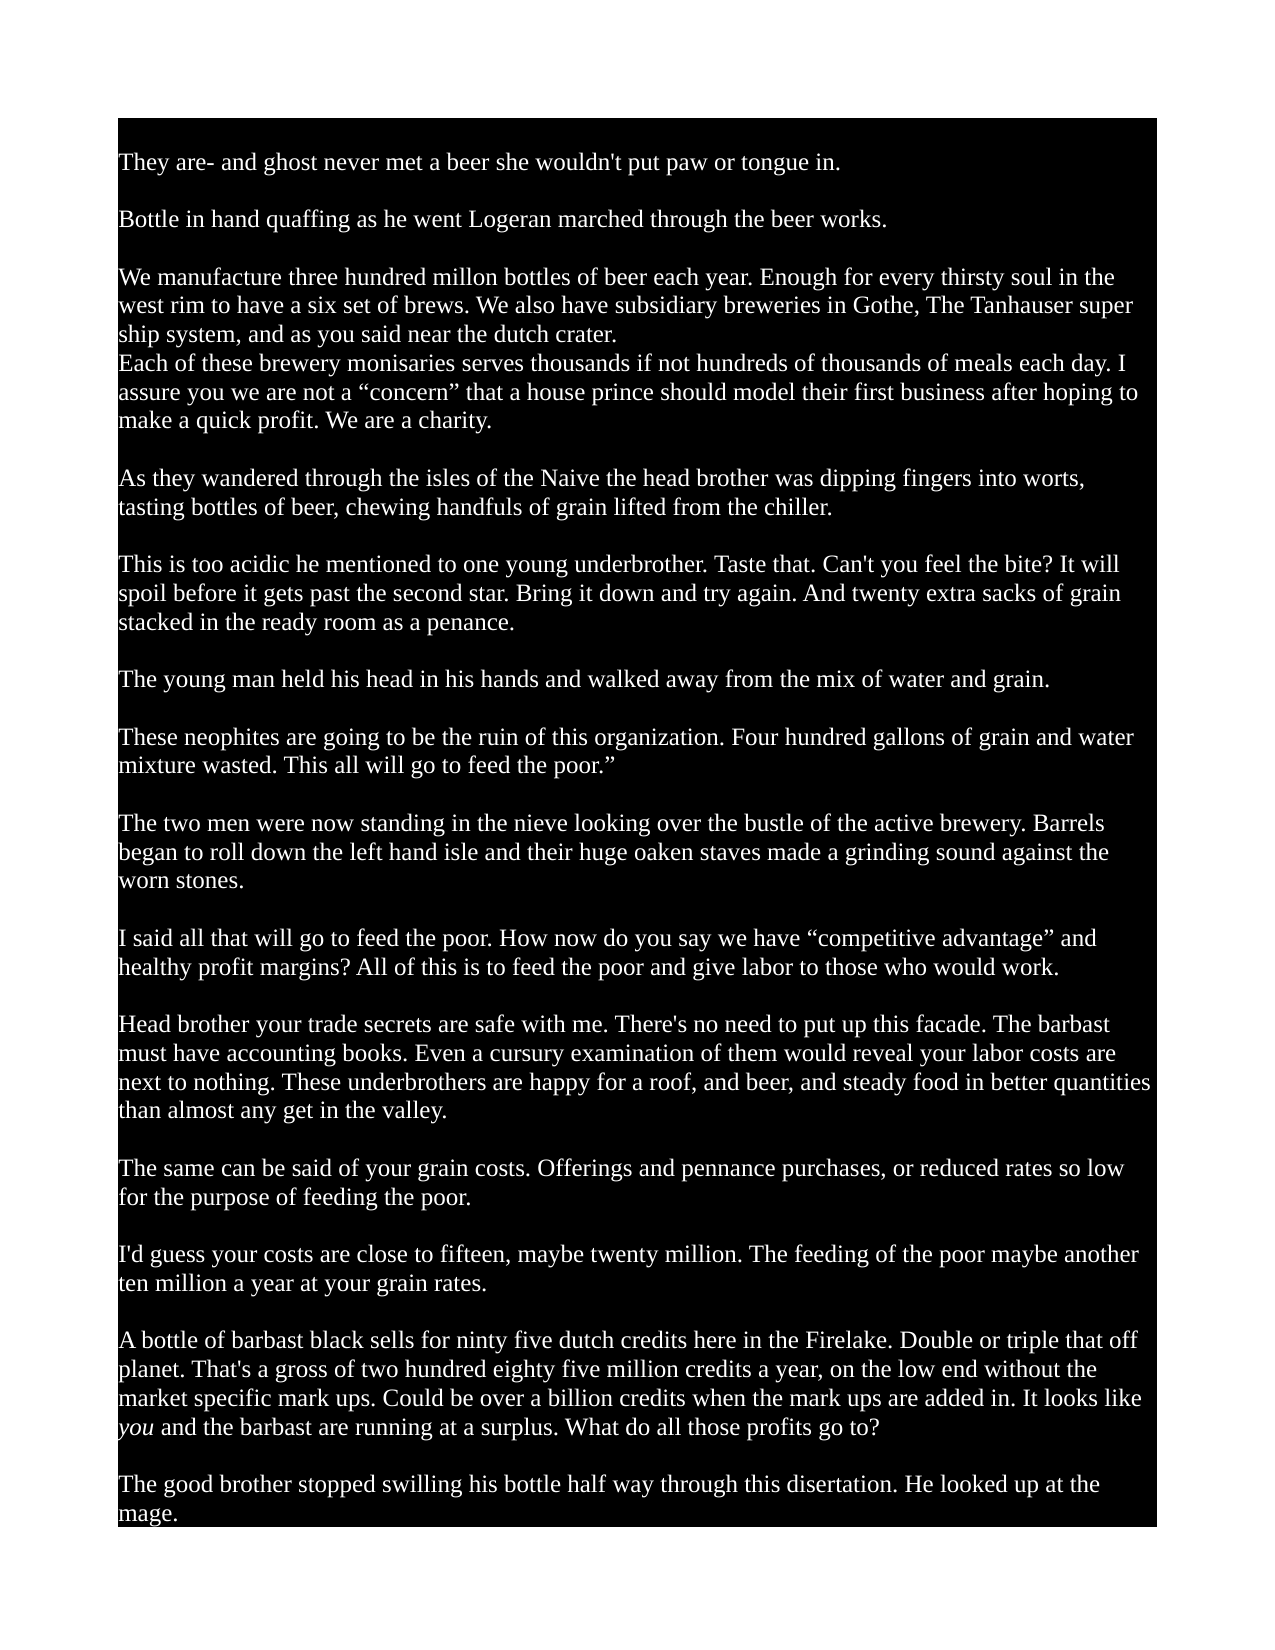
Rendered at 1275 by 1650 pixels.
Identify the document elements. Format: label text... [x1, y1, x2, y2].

text I said all that will go to feed the poor. How now do you say we have “competitive advantage” and healthy profit margins? All of this is to feed the poor and give labor to those who would work. Head brother your trade secrets are safe with me. There's no need to put up this facade. The barbast must have accounting books. Even a cursury examination of them would reveal your labor costs are next to nothing. These underbrothers are happy for a roof, and beer, and steady food in better quantities than almost any get in the valley. The same can be said of your grain costs. Offerings and pennance purchases, or reduced rates so low for the purpose of feeding the poor. I'd guess your costs are close to fifteen, maybe twenty million. The feeding of the poor maybe another ten million a year at your grain rates. [118, 923, 1157, 1297]
text The good brother stopped swilling his bottle half way through this disertation. He looked up at the mage. [118, 1469, 1157, 1527]
text A bottle of barbast black sells for ninty five dutch credits here in the Firelake. Double or triple that off planet. That's a gross of two hundred eighty five million credits a year, on the low end without the market specific mark ups. Could be over a billion credits when the mark ups are added in. It looks like you and the barbast are running at a surplus. What do all those profits go to? [118, 1326, 1157, 1441]
text They are- and ghost never met a beer she wouldn't put paw or tongue in. Bottle in hand quaffing as he went Logeran marched through the beer works. We manufacture three hundred millon bottles of beer each year. Enough for every thirsty soul in the west rim to have a six set of brews. We also have subsidiary breweries in Gothe, The Tanhauser super ship system, and as you said near the dutch crater. Each of these brewery monisaries serves thousands if not hundreds of thousands of meals each day. I assure you we are not a “concern” that a house prince should model their first business after hoping to make a quick profit. We are a charity. As they wandered through the isles of the Naive the head brother was dipping fingers into worts, tasting bottles of beer, chewing handfuls of grain lifted from the chiller. This is too acidic he mentioned to one young underbrother. Taste that. Can't you feel the bite? It will spoil before it gets past the second star. Bring it down and try again. And twenty extra sacks of grain stacked in the ready room as a penance. The young man held his head in his hands and walked away from the mix of water and grain. These neophites are going to be the ruin of this organization. Four hundred gallons of grain and water mixture wasted. This all will go to feed the poor.” The two men were now standing in the nieve looking over the bustle of the active brewery. Barrels began to roll down the left hand isle and their huge oaken staves made a grinding sound against the worn stones. [118, 118, 1157, 923]
